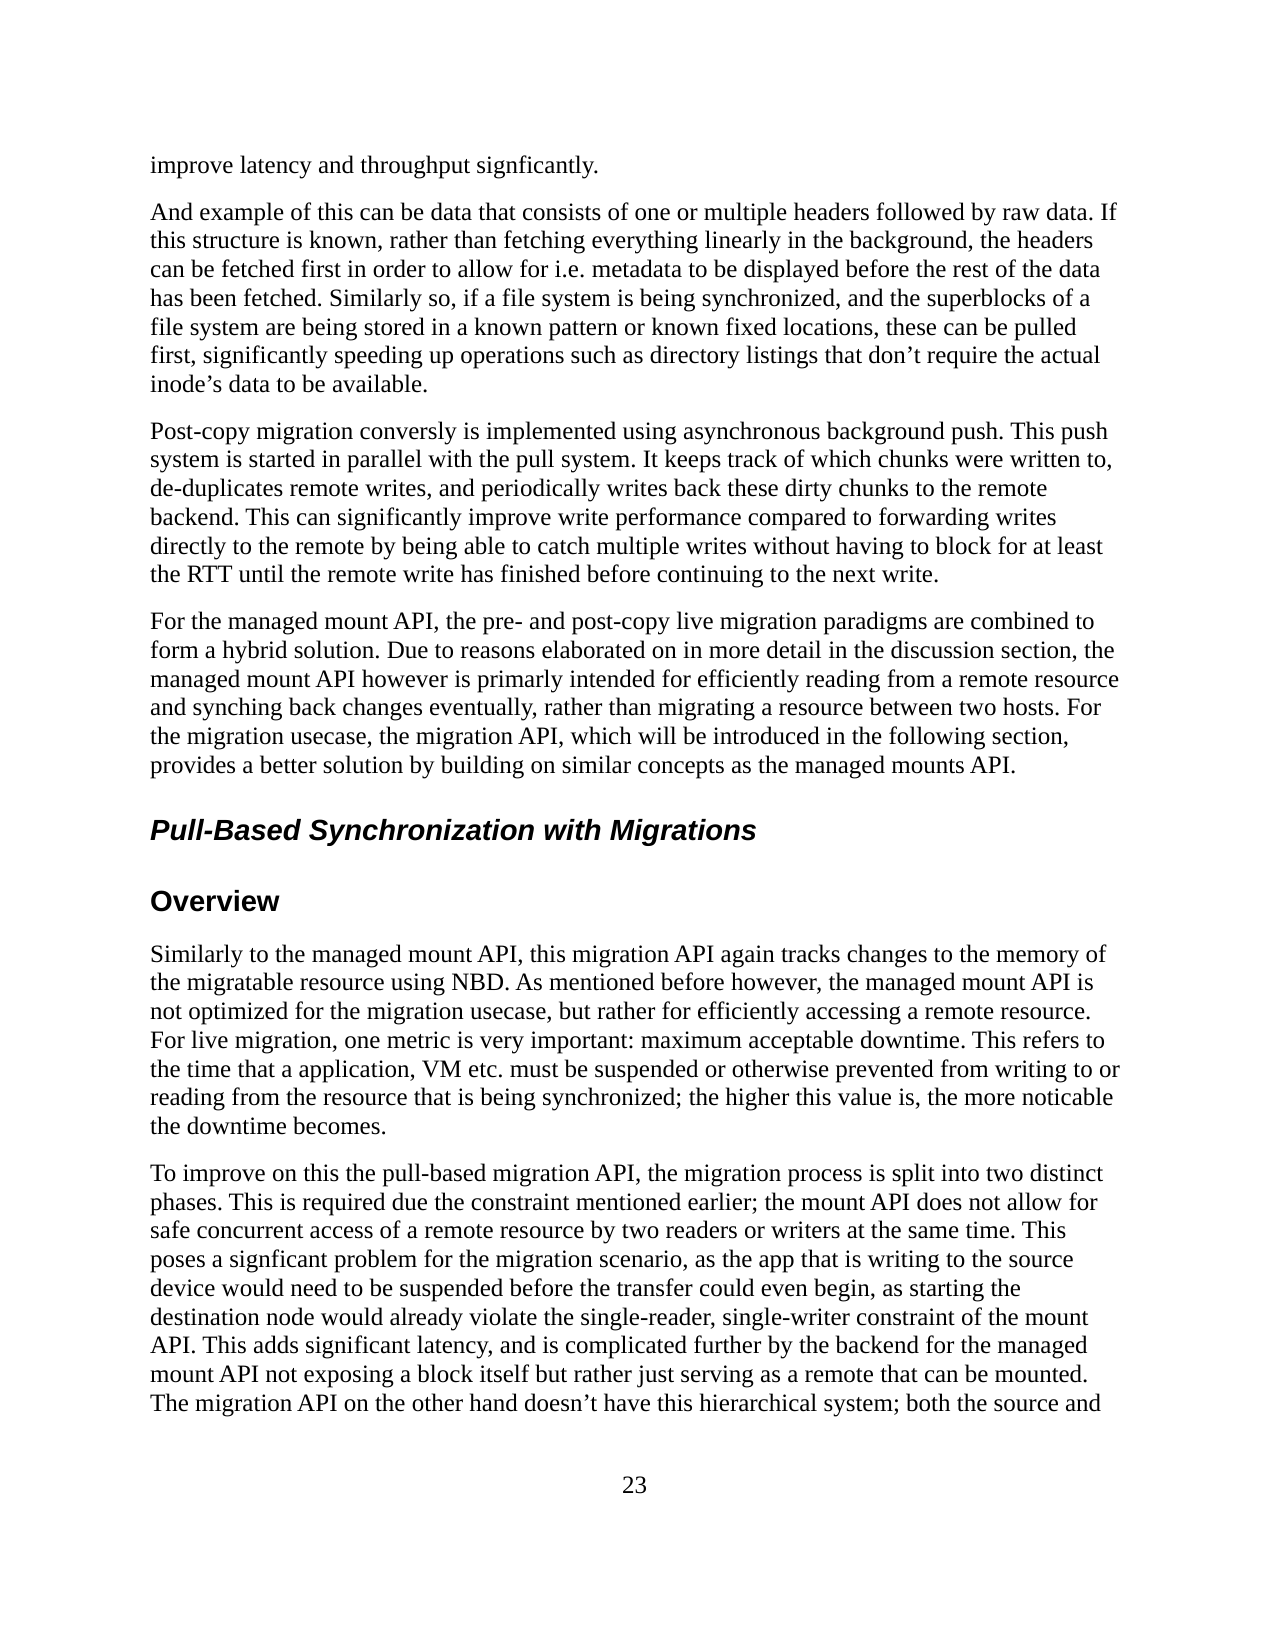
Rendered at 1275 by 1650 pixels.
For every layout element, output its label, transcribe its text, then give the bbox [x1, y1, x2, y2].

subtitle Overview [150, 884, 1125, 917]
text For the managed mount API, the pre- and post-copy live migration paradigms are combined to form a hybrid solution. Due to reasons elaborated on in more detail in the discussion section, the managed mount API however is primarly intended for efficiently reading from a remote resource and synching back changes eventually, rather than migrating a resource between two hosts. For the migration usecase, the migration API, which will be introduced in the following section, provides a better solution by building on similar concepts as the managed mounts API. [150, 606, 1125, 779]
text And example of this can be data that consists of one or multiple headers followed by raw data. If this structure is known, rather than fetching everything linearly in the background, the headers can be fetched first in order to allow for i.e. metadata to be displayed before the rest of the data has been fetched. Similarly so, if a file system is being synchronized, and the superblocks of a file system are being stored in a known pattern or known fixed locations, these can be pulled first, significantly speeding up operations such as directory listings that don’t require the actual inode’s data to be available. [150, 197, 1125, 398]
text improve latency and throughput signficantly. [150, 150, 1125, 179]
subtitle Pull-Based Synchronization with Migrations [150, 813, 1125, 846]
text To improve on this the pull-based migration API, the migration process is split into two distinct phases. This is required due the constraint mentioned earlier; the mount API does not allow for safe concurrent access of a remote resource by two readers or writers at the same time. This poses a signficant problem for the migration scenario, as the app that is writing to the source device would need to be suspended before the transfer could even begin, as starting the destination node would already violate the single-reader, single-writer constraint of the mount API. This adds significant latency, and is complicated further by the backend for the managed mount API not exposing a block itself but rather just serving as a remote that can be mounted. The migration API on the other hand doesn’t have this hierarchical system; both the source and [150, 1158, 1125, 1417]
text Post-copy migration conversly is implemented using asynchronous background push. This push system is started in parallel with the pull system. It keeps track of which chunks were written to, de-duplicates remote writes, and periodically writes back these dirty chunks to the remote backend. This can significantly improve write performance compared to forwarding writes directly to the remote by being able to catch multiple writes without having to block for at least the RTT until the remote write has finished before continuing to the next write. [150, 416, 1125, 588]
text Similarly to the managed mount API, this migration API again tracks changes to the memory of the migratable resource using NBD. As mentioned before however, the managed mount API is not optimized for the migration usecase, but rather for efficiently accessing a remote resource. For live migration, one metric is very important: maximum acceptable downtime. This refers to the time that a application, VM etc. must be suspended or otherwise prevented from writing to or reading from the resource that is being synchronized; the higher this value is, the more noticable the downtime becomes. [150, 939, 1125, 1140]
